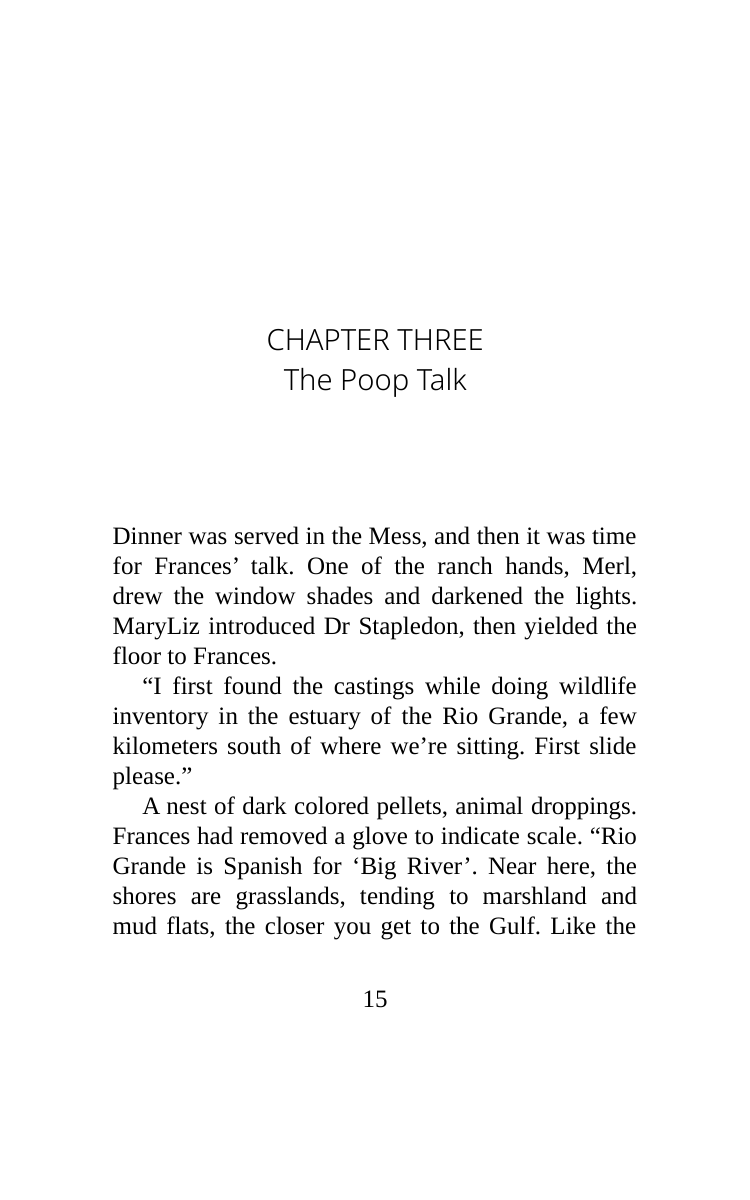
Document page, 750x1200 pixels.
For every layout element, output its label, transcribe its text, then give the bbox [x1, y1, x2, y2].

text A nest of dark colored pellets, animal droppings. Frances had removed a glove to indicate scale. “Rio Grande is Spanish for ‘Big River’. Near here, the shores are grasslands, tending to marshland and mud flats, the closer you get to the Gulf. Like the [112, 790, 637, 940]
subtitle CHAPTER THREE The Poop Talk [112, 319, 637, 399]
text Dinner was served in the Mess, and then it was time for Frances’ talk. One of the ranch hands, Merl, drew the window shades and darkened the lights. MaryLiz introduced Dr Stapledon, then yielded the floor to Frances. [112, 520, 637, 670]
text “I first found the castings while doing wildlife inventory in the estuary of the Rio Grande, a few kilometers south of where we’re sitting. First slide please.” [112, 670, 637, 790]
